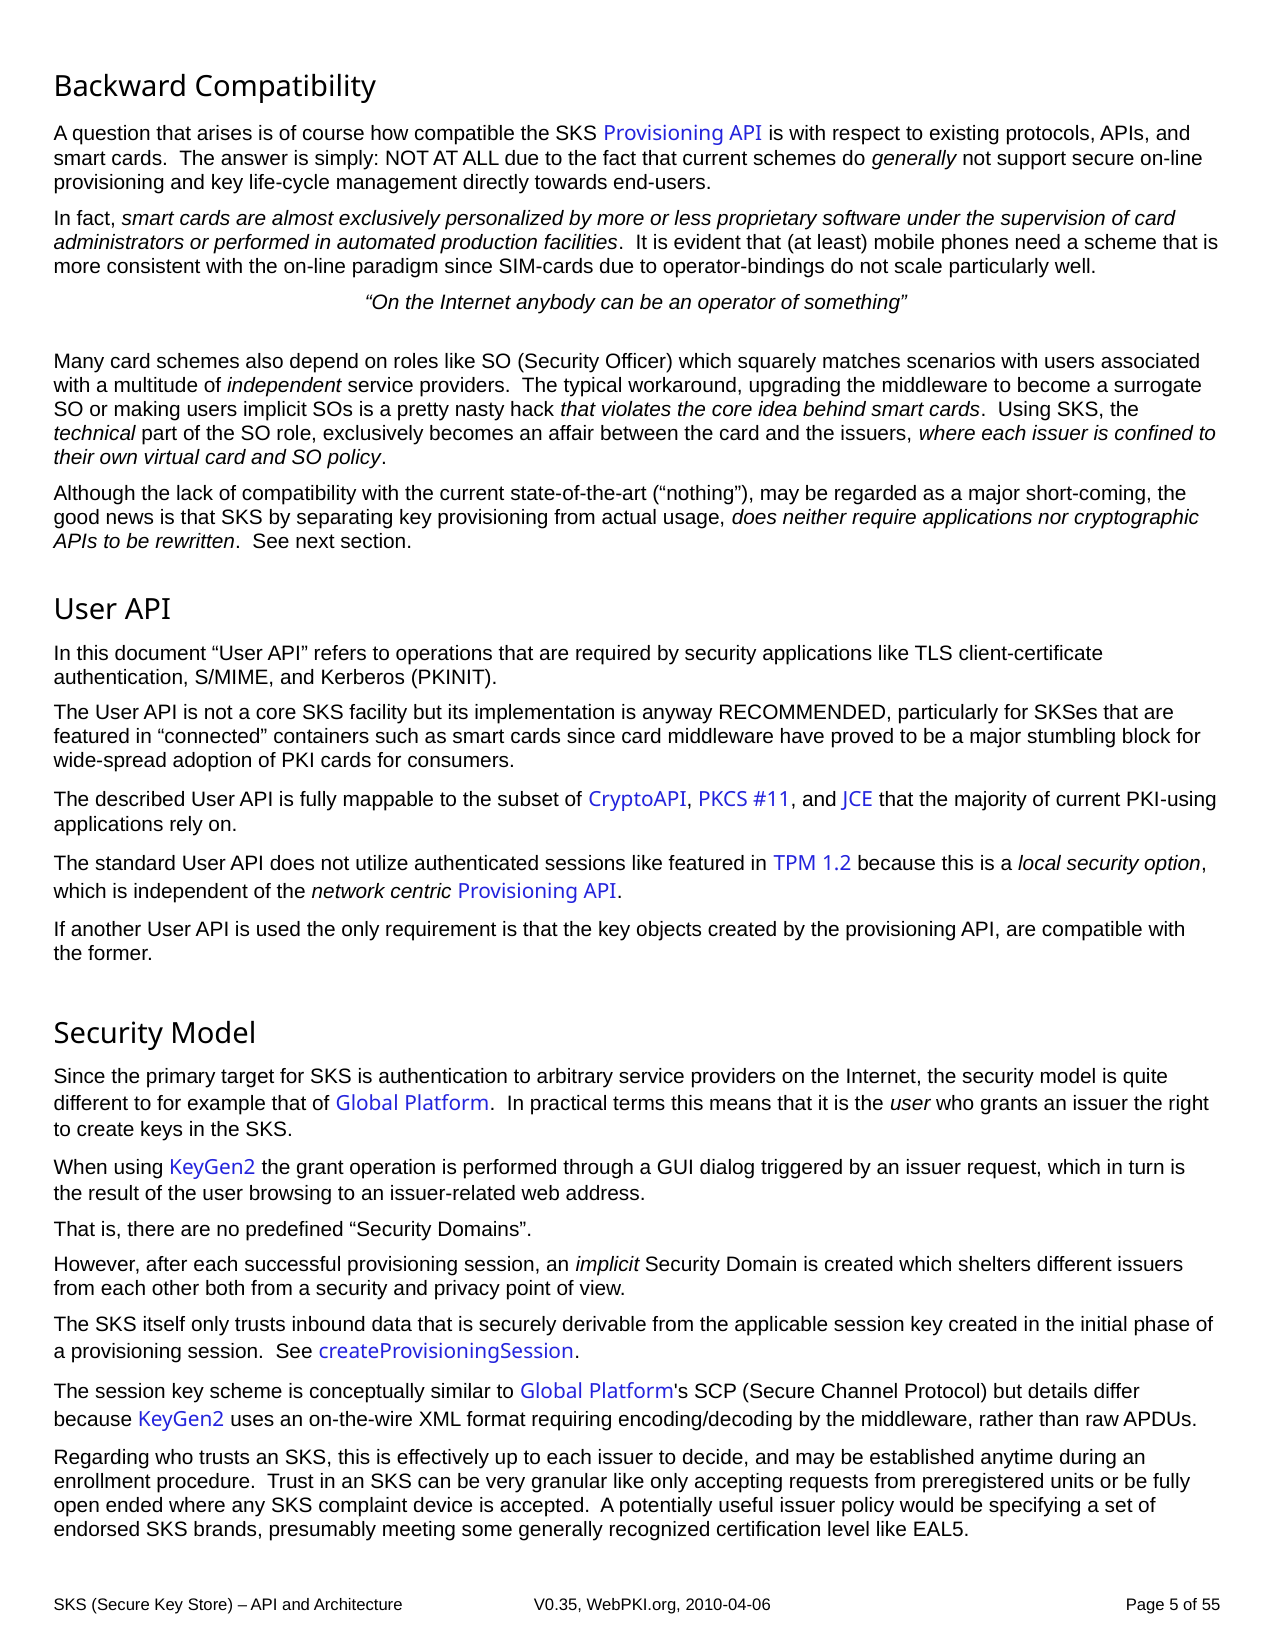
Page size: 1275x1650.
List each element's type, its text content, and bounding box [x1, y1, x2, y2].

text Since the primary target for SKS is authentication to arbitrary service providers on the Internet, the security model is quite different to for example that of Global Platform. In practical terms this means that it is the user who grants an issuer the right to create keys in the SKS. [53, 1064, 1221, 1141]
text A question that arises is of course how compatible the SKS Provisioning API is with respect to existing protocols, APIs, and smart cards. The answer is simply: NOT AT ALL due to the fact that current schemes do generally not support secure on-line provisioning and key life-cycle management directly towards end-users. [53, 118, 1221, 194]
text The standard User API does not utilize authenticated sessions like featured in TPM 1.2 because this is a local security option, which is independent of the network centric Provisioning API. [53, 848, 1221, 905]
text “On the Internet anybody can be an operator of something” [53, 289, 1221, 337]
text In fact, smart cards are almost exclusively personalized by more or less proprietary software under the supervision of card administrators or performed in automated production facilities. It is evident that (at least) mobile phones need a scheme that is more consistent with the on-line paradigm since SIM-cards due to operator-bindings do not scale particularly well. [53, 206, 1221, 278]
text If another User API is used the only requirement is that the key objects created by the provisioning API, are compatible with the former. [53, 917, 1221, 964]
text The User API is not a core SKS facility but its implementation is anyway RECOMMENDED, particularly for SKSes that are featured in “connected” containers such as smart cards since card middleware have proved to be a major stumbling block for wide-spread adoption of PKI cards for consumers. [53, 700, 1221, 772]
text Many card schemes also depend on roles like SO (Security Officer) which squarely matches scenarios with users associated with a multitude of independent service providers. The typical workaround, upgrading the middleware to become a surrogate SO or making users implicit SOs is a pretty nasty hack that violates the core idea behind smart cards. Using SKS, the technical part of the SO role, exclusively becomes an affair between the card and the issuers, where each issuer is confined to their own virtual card and SO policy. [53, 349, 1221, 469]
text However, after each successful provisioning session, an implicit Security Domain is created which shelters different issuers from each other both from a security and privacy point of view. [53, 1252, 1221, 1300]
text Regarding who trusts an SKS, this is effectively up to each issuer to decide, and may be established anytime during an enrollment procedure. Trust in an SKS can be very granular like only accepting requests from preregistered units or be fully open ended where any SKS complaint device is accepted. A potentially useful issuer policy would be specifying a set of endorsed SKS brands, presumably meeting some generally recognized certification level like EAL5. [53, 1445, 1221, 1541]
subtitle User API [53, 588, 1221, 628]
text The session key scheme is conceptually similar to Global Platform's SCP (Secure Channel Protocol) but details differ because KeyGen2 uses an on-the-wire XML format requiring encoding/decoding by the middleware, rather than raw APDUs. [53, 1376, 1221, 1433]
text When using KeyGen2 the grant operation is performed through a GUI dialog triggered by an issuer request, which in turn is the result of the user browsing to an issuer-related web address. [53, 1152, 1221, 1205]
text In this document “User API” refers to operations that are required by security applications like TLS client-certificate authentication, S/MIME, and Kerberos (PKINIT). [53, 641, 1221, 688]
subtitle Security Model [53, 1012, 1221, 1052]
text That is, there are no predefined “Security Domains”. [53, 1216, 1221, 1240]
subtitle Backward Compatibility [53, 66, 1221, 105]
text Although the lack of compatibility with the current state-of-the-art (“nothing”), may be regarded as a major short-coming, the good news is that SKS by separating key provisioning from actual usage, does neither require applications nor cryptographic APIs to be rewritten. See next section. [53, 481, 1221, 577]
text The described User API is fully mappable to the subset of CryptoAPI, PKCS #11, and JCE that the majority of current PKI‑using applications rely on. [53, 784, 1221, 836]
text The SKS itself only trusts inbound data that is securely derivable from the applicable session key created in the initial phase of a provisioning session. See createProvisioningSession. [53, 1312, 1221, 1364]
